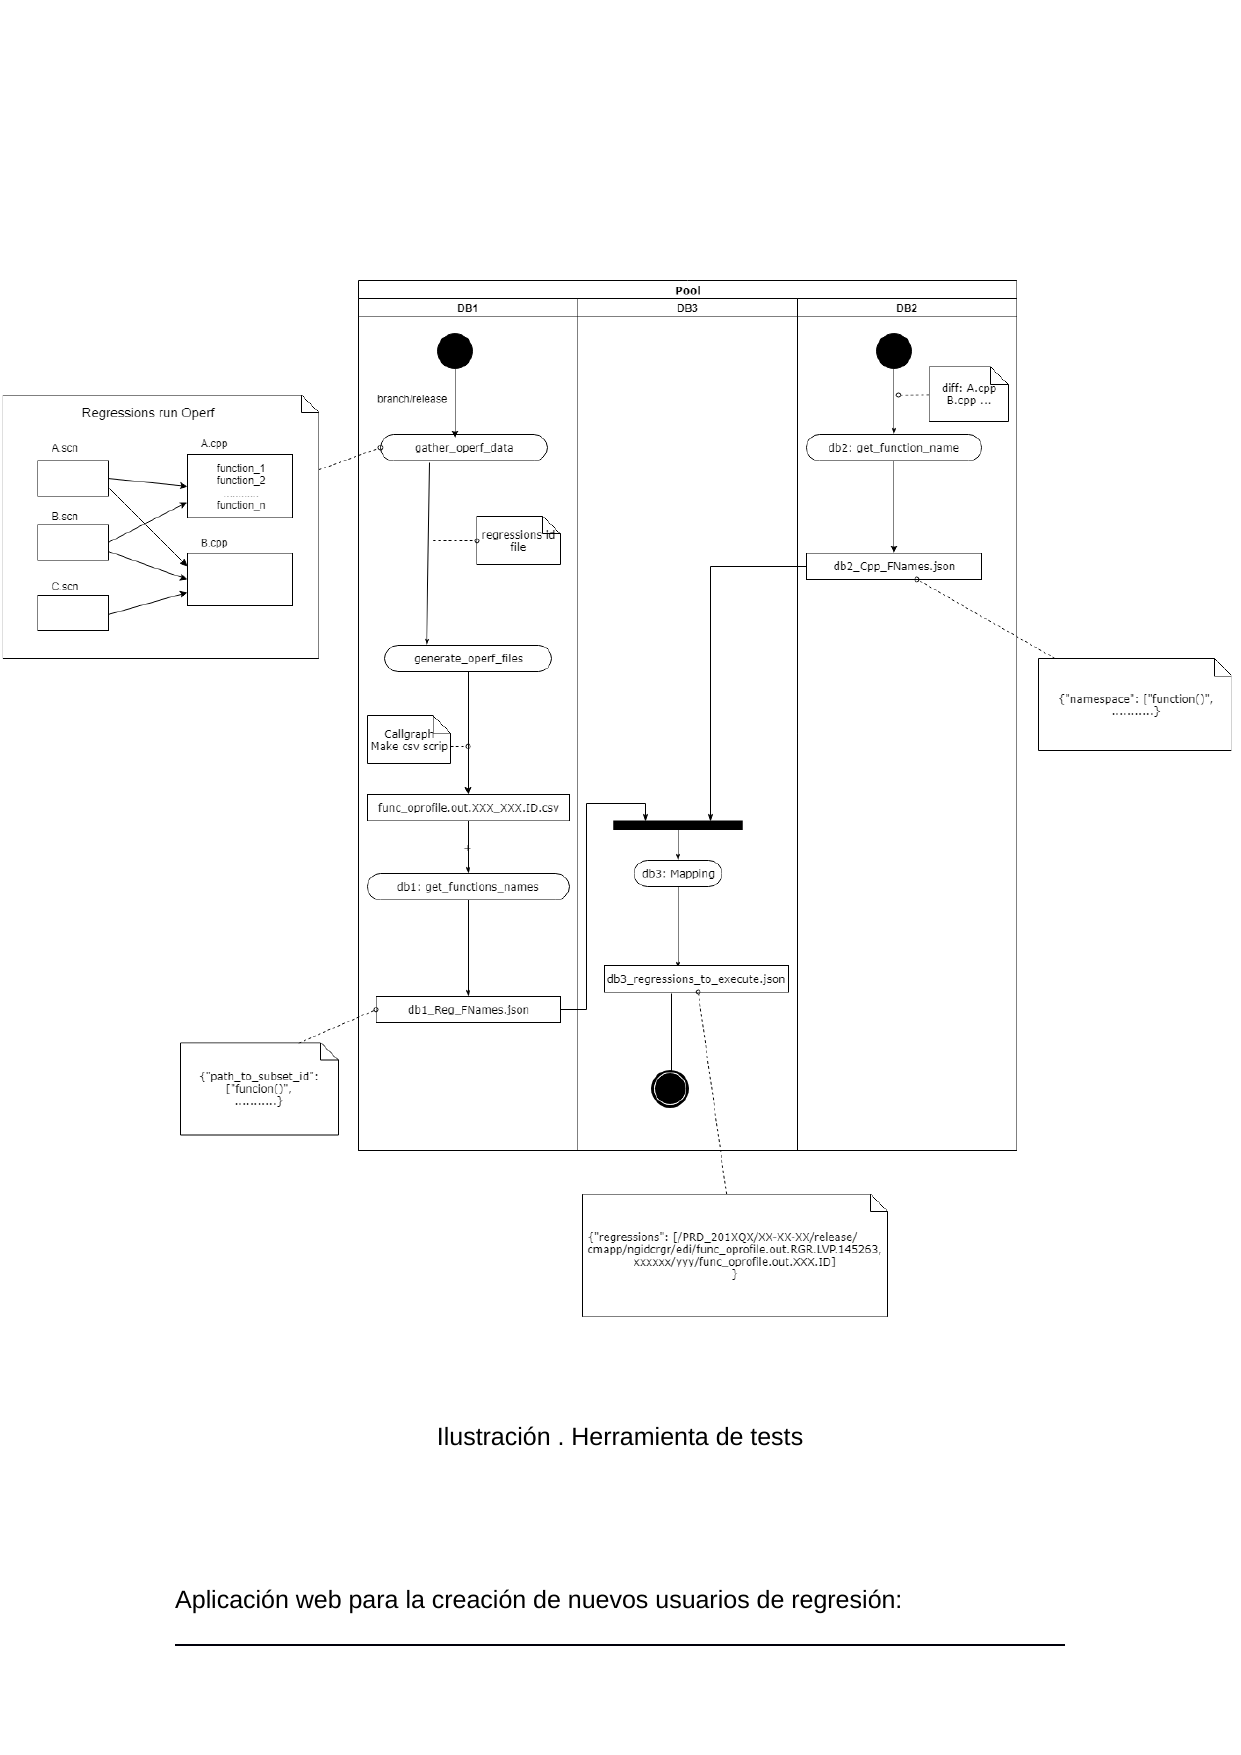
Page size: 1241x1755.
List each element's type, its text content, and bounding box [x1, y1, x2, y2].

text Ilustración . Herramienta de tests [175, 1422, 1065, 1450]
text Aplicación web para la creación de nuevos usuarios de regresión: [175, 1584, 1065, 1613]
picture [2, 280, 1232, 1317]
